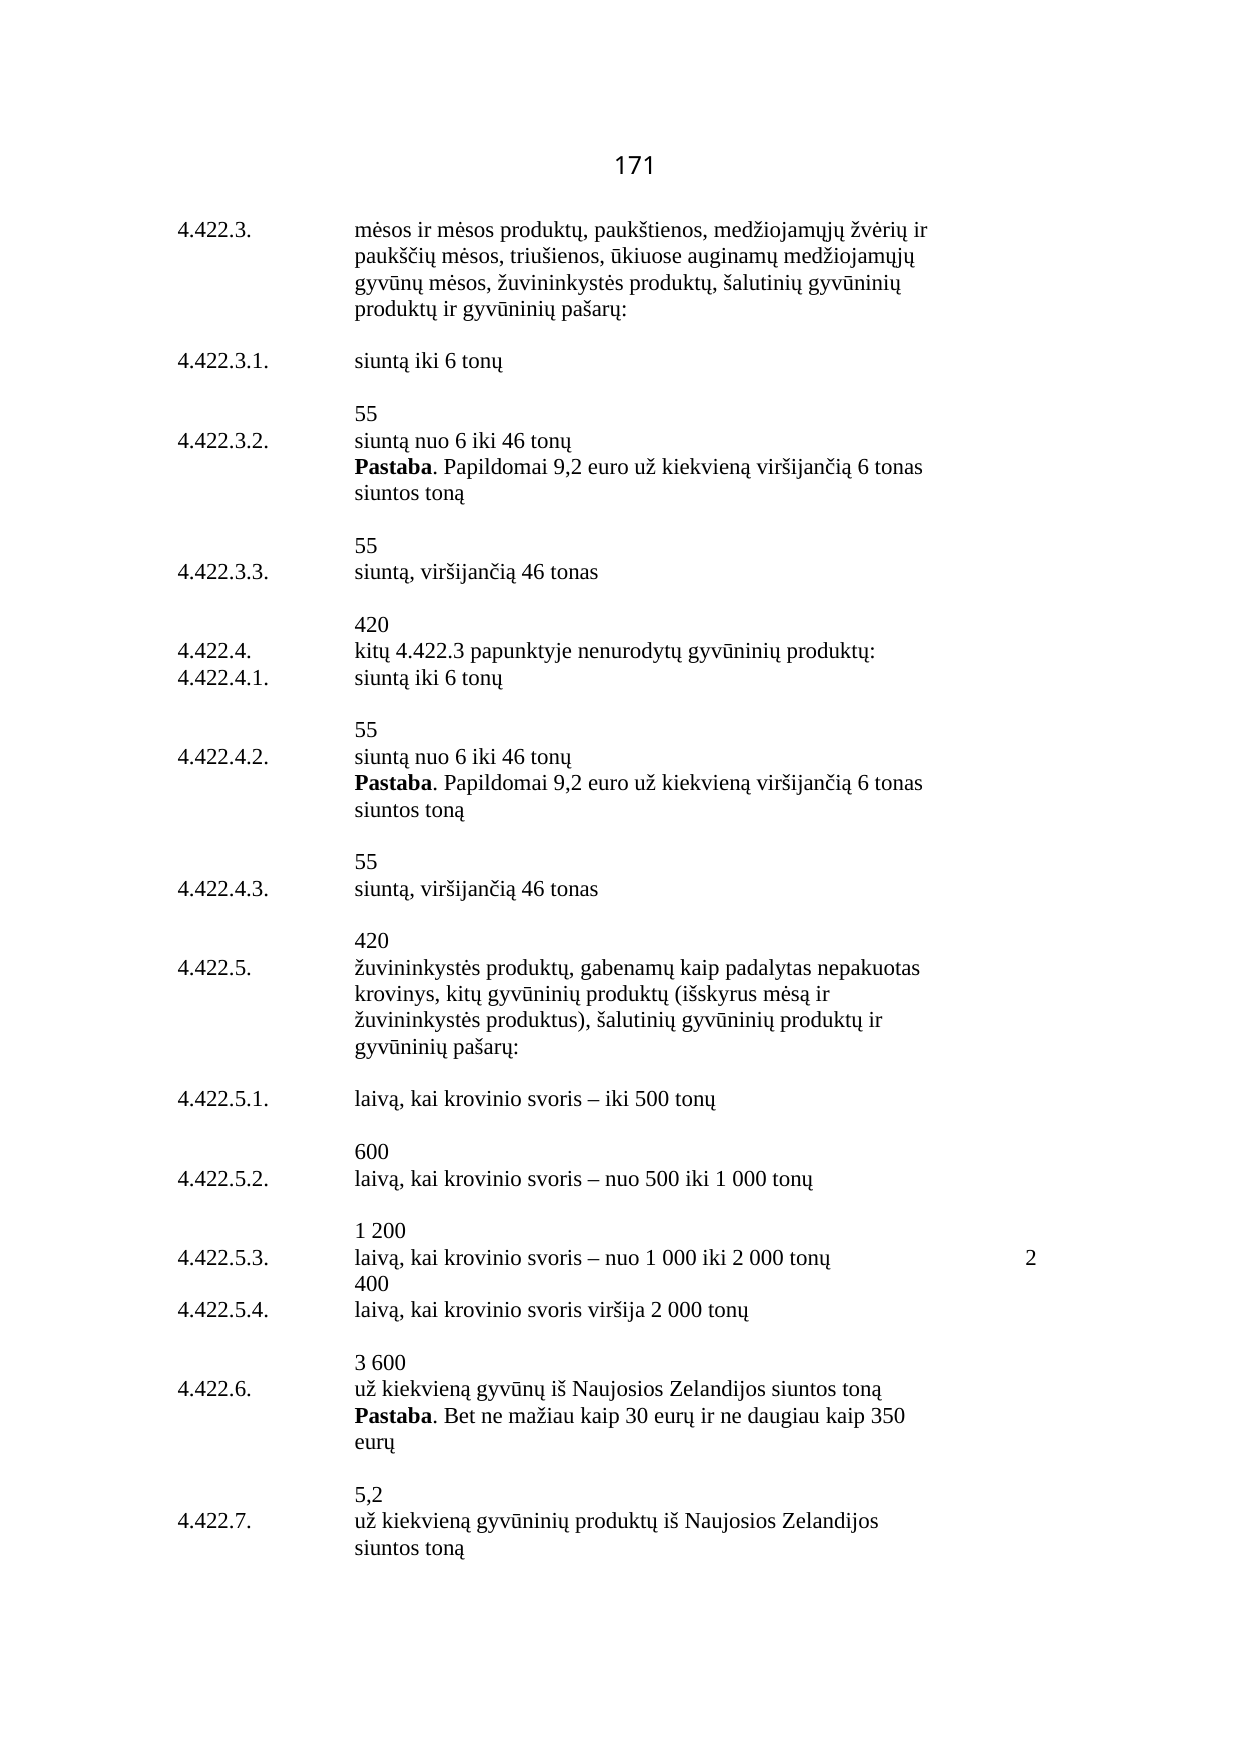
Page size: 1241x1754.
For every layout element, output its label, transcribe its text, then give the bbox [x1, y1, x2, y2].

text 4.422.5.3. laivą, kai krovinio svoris – nuo 1 000 iki 2 000 tonų 2 400 [177, 1244, 1063, 1296]
text 4.422.6. už kiekvieną gyvūnų iš Naujosios Zelandijos siuntos toną [177, 1375, 945, 1402]
text 4.422.5.4. laivą, kai krovinio svoris viršija 2 000 tonų 3 600 [177, 1296, 945, 1375]
text 4.422.7. už kiekvieną gyvūninių produktų iš Naujosios Zelandijos siuntos toną [177, 1507, 945, 1560]
text Pastaba. Papildomai 9,2 euro už kiekvieną viršijančią 6 tonas [354, 769, 945, 796]
text Pastaba. Bet ne mažiau kaip 30 eurų ir ne daugiau kaip 350 eurų 5,2 [354, 1402, 945, 1507]
text 4.422.3.1. siuntą iki 6 tonų 55 [177, 348, 945, 427]
text Pastaba. Papildomai 9,2 euro už kiekvieną viršijančią 6 tonas [354, 453, 945, 479]
text 4.422.5.1. laivą, kai krovinio svoris – iki 500 tonų 600 [177, 1086, 945, 1164]
text 4.422.4. kitų 4.422.3 papunktyje nenurodytų gyvūninių produktų: [177, 637, 1063, 664]
text siuntos toną 55 [354, 796, 945, 875]
text 4.422.4.3. siuntą, viršijančią 46 tonas 420 [177, 875, 945, 954]
text 4.422.3. mėsos ir mėsos produktų, paukštienos, medžiojamųjų žvėrių ir paukščių mėsos, triušienos, ūkiuose auginamų medžiojamųjų gyvūnų mėsos, žuvininkystės produktų, šalutinių gyvūninių produktų ir gyvūninių pašarų: [177, 216, 945, 348]
text 4.422.3.2. siuntą nuo 6 iki 46 tonų [177, 427, 945, 453]
text 4.422.3.3. siuntą, viršijančią 46 tonas 420 [177, 558, 945, 637]
text 4.422.5. žuvininkystės produktų, gabenamų kaip padalytas nepakuotas krovinys, kitų gyvūninių produktų (išskyrus mėsą ir žuvininkystės produktus), šalutinių gyvūninių produktų ir gyvūninių pašarų: [177, 954, 945, 1086]
text siuntos toną 55 [354, 479, 945, 558]
text 4.422.4.1. siuntą iki 6 tonų 55 [177, 664, 945, 743]
text 4.422.5.2. laivą, kai krovinio svoris – nuo 500 iki 1 000 tonų 1 200 [177, 1164, 945, 1244]
text 4.422.4.2. siuntą nuo 6 iki 46 tonų [177, 743, 945, 769]
